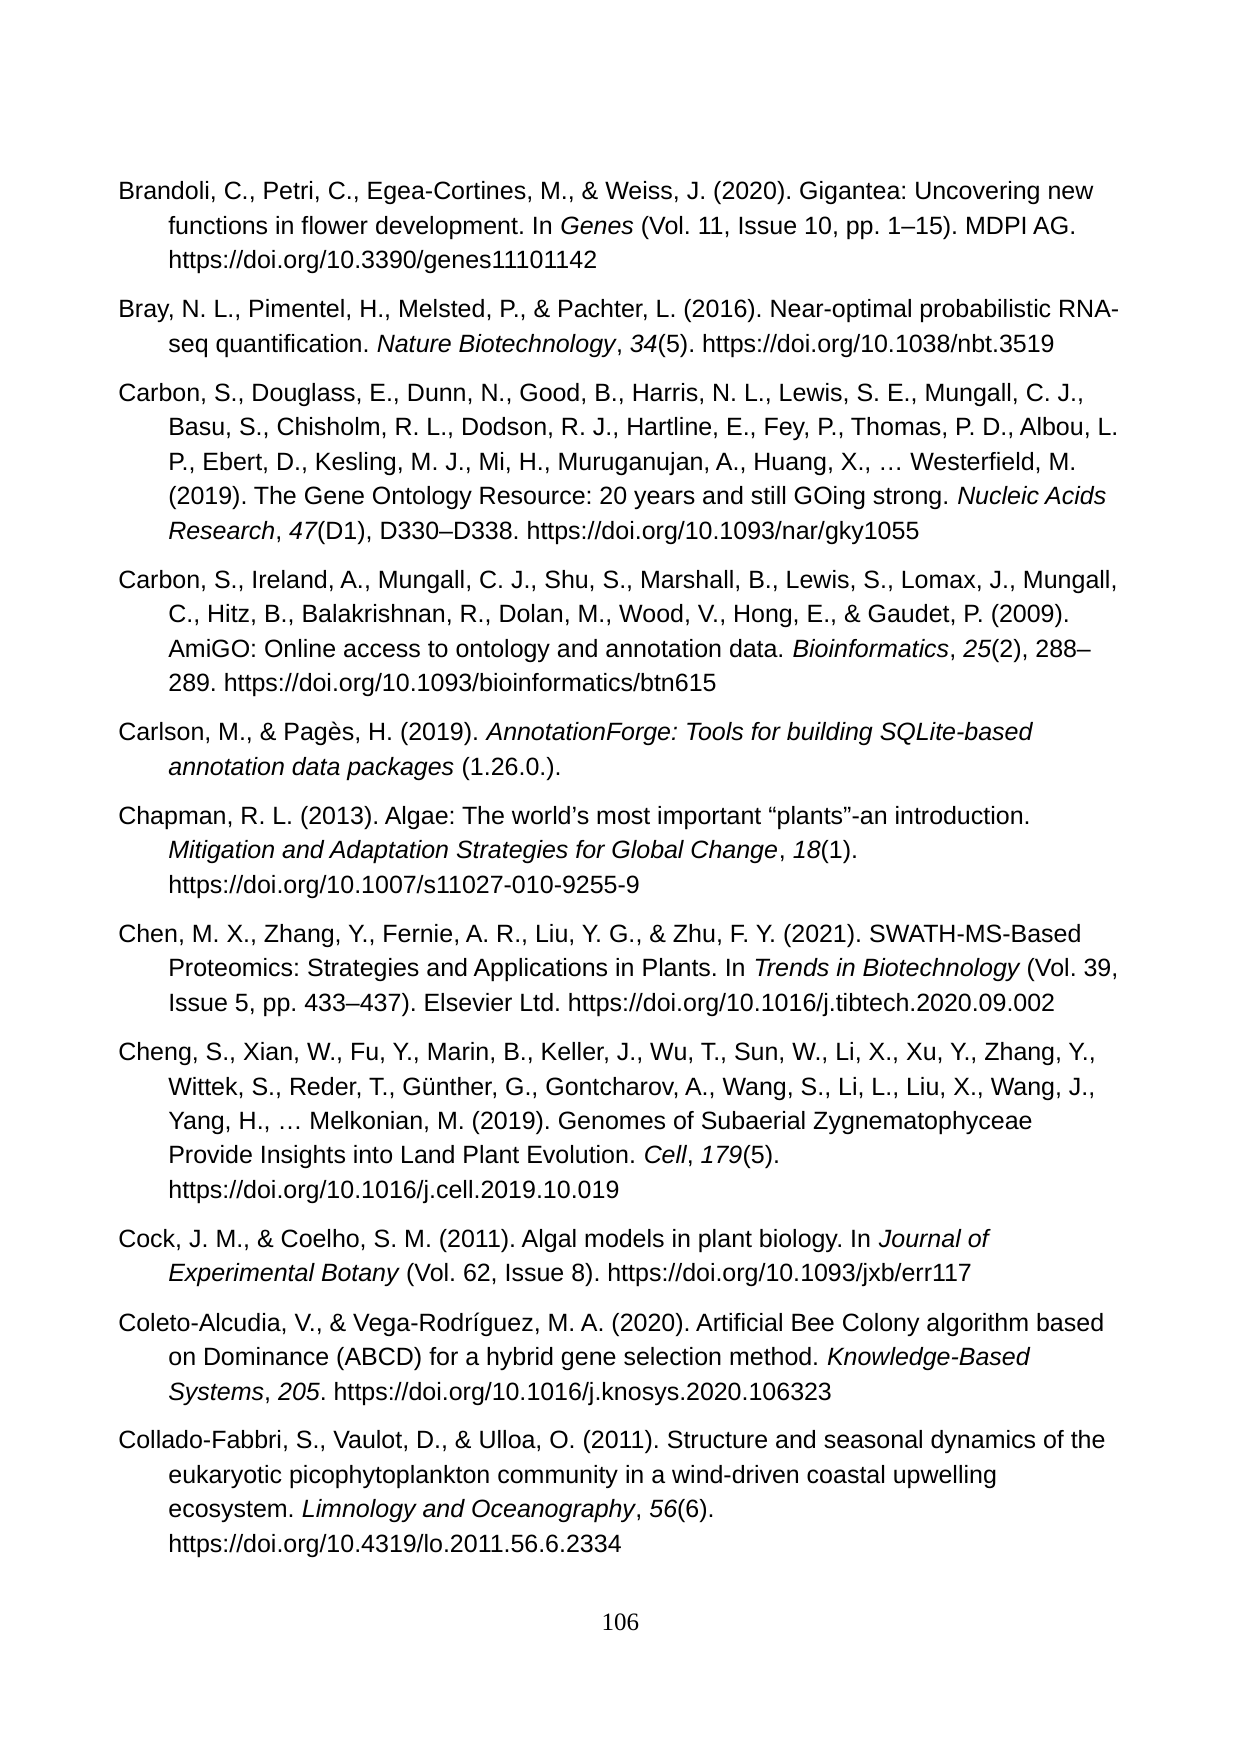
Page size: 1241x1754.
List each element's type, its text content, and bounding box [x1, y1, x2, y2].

text Collado-Fabbri, S., Vaulot, D., & Ulloa, O. (2011). Structure and seasonal dynamics of the eukaryotic picophytoplankton community in a wind-driven coastal upwelling ecosystem. Limnology and Oceanography, 56(6). https://doi.org/10.4319/lo.2011.56.6.2334 [118, 1426, 1122, 1558]
text Chapman, R. L. (2013). Algae: The world’s most important “plants”-an introduction. Mitigation and Adaptation Strategies for Global Change, 18(1). https://doi.org/10.1007/s11027-010-9255-9 [118, 801, 1122, 899]
text Chen, M. X., Zhang, Y., Fernie, A. R., Liu, Y. G., & Zhu, F. Y. (2021). SWATH-MS-Based Proteomics: Strategies and Applications in Plants. In Trends in Biotechnology (Vol. 39, Issue 5, pp. 433–437). Elsevier Ltd. https://doi.org/10.1016/j.tibtech.2020.09.002 [118, 919, 1122, 1017]
text Cock, J. M., & Coelho, S. M. (2011). Algal models in plant biology. In Journal of Experimental Botany (Vol. 62, Issue 8). https://doi.org/10.1093/jxb/err117 [118, 1224, 1122, 1287]
text Bray, N. L., Pimentel, H., Melsted, P., & Pachter, L. (2016). Near-optimal probabilistic RNA-seq quantification. Nature Biotechnology, 34(5). https://doi.org/10.1038/nbt.3519 [118, 294, 1122, 358]
text Carbon, S., Ireland, A., Mungall, C. J., Shu, S., Marshall, B., Lewis, S., Lomax, J., Mungall, C., Hitz, B., Balakrishnan, R., Dolan, M., Wood, V., Hong, E., & Gaudet, P. (2009). AmiGO: Online access to ontology and annotation data. Bioinformatics, 25(2), 288–289. https://doi.org/10.1093/bioinformatics/btn615 [118, 565, 1122, 697]
text Coleto-Alcudia, V., & Vega-Rodríguez, M. A. (2020). Artificial Bee Colony algorithm based on Dominance (ABCD) for a hybrid gene selection method. Knowledge-Based Systems, 205. https://doi.org/10.1016/j.knosys.2020.106323 [118, 1307, 1122, 1405]
text Cheng, S., Xian, W., Fu, Y., Marin, B., Keller, J., Wu, T., Sun, W., Li, X., Xu, Y., Zhang, Y., Wittek, S., Reder, T., Günther, G., Gontcharov, A., Wang, S., Li, L., Liu, X., Wang, J., Yang, H., … Melkonian, M. (2019). Genomes of Subaerial Zygnematophyceae Provide Insights into Land Plant Evolution. Cell, 179(5). https://doi.org/10.1016/j.cell.2019.10.019 [118, 1037, 1122, 1204]
text Carbon, S., Douglass, E., Dunn, N., Good, B., Harris, N. L., Lewis, S. E., Mungall, C. J., Basu, S., Chisholm, R. L., Dodson, R. J., Hartline, E., Fey, P., Thomas, P. D., Albou, L. P., Ebert, D., Kesling, M. J., Mi, H., Muruganujan, A., Huang, X., … Westerfield, M. (2019). The Gene Ontology Resource: 20 years and still GOing strong. Nucleic Acids Research, 47(D1), D330–D338. https://doi.org/10.1093/nar/gky1055 [118, 378, 1122, 544]
text Carlson, M., & Pagès, H. (2019). AnnotationForge: Tools for building SQLite-based annotation data packages (1.26.0.). [118, 717, 1122, 781]
text Brandoli, C., Petri, C., Egea-Cortines, M., & Weiss, J. (2020). Gigantea: Uncovering new functions in flower development. In Genes (Vol. 11, Issue 10, pp. 1–15). MDPI AG. https://doi.org/10.3390/genes11101142 [118, 176, 1122, 274]
